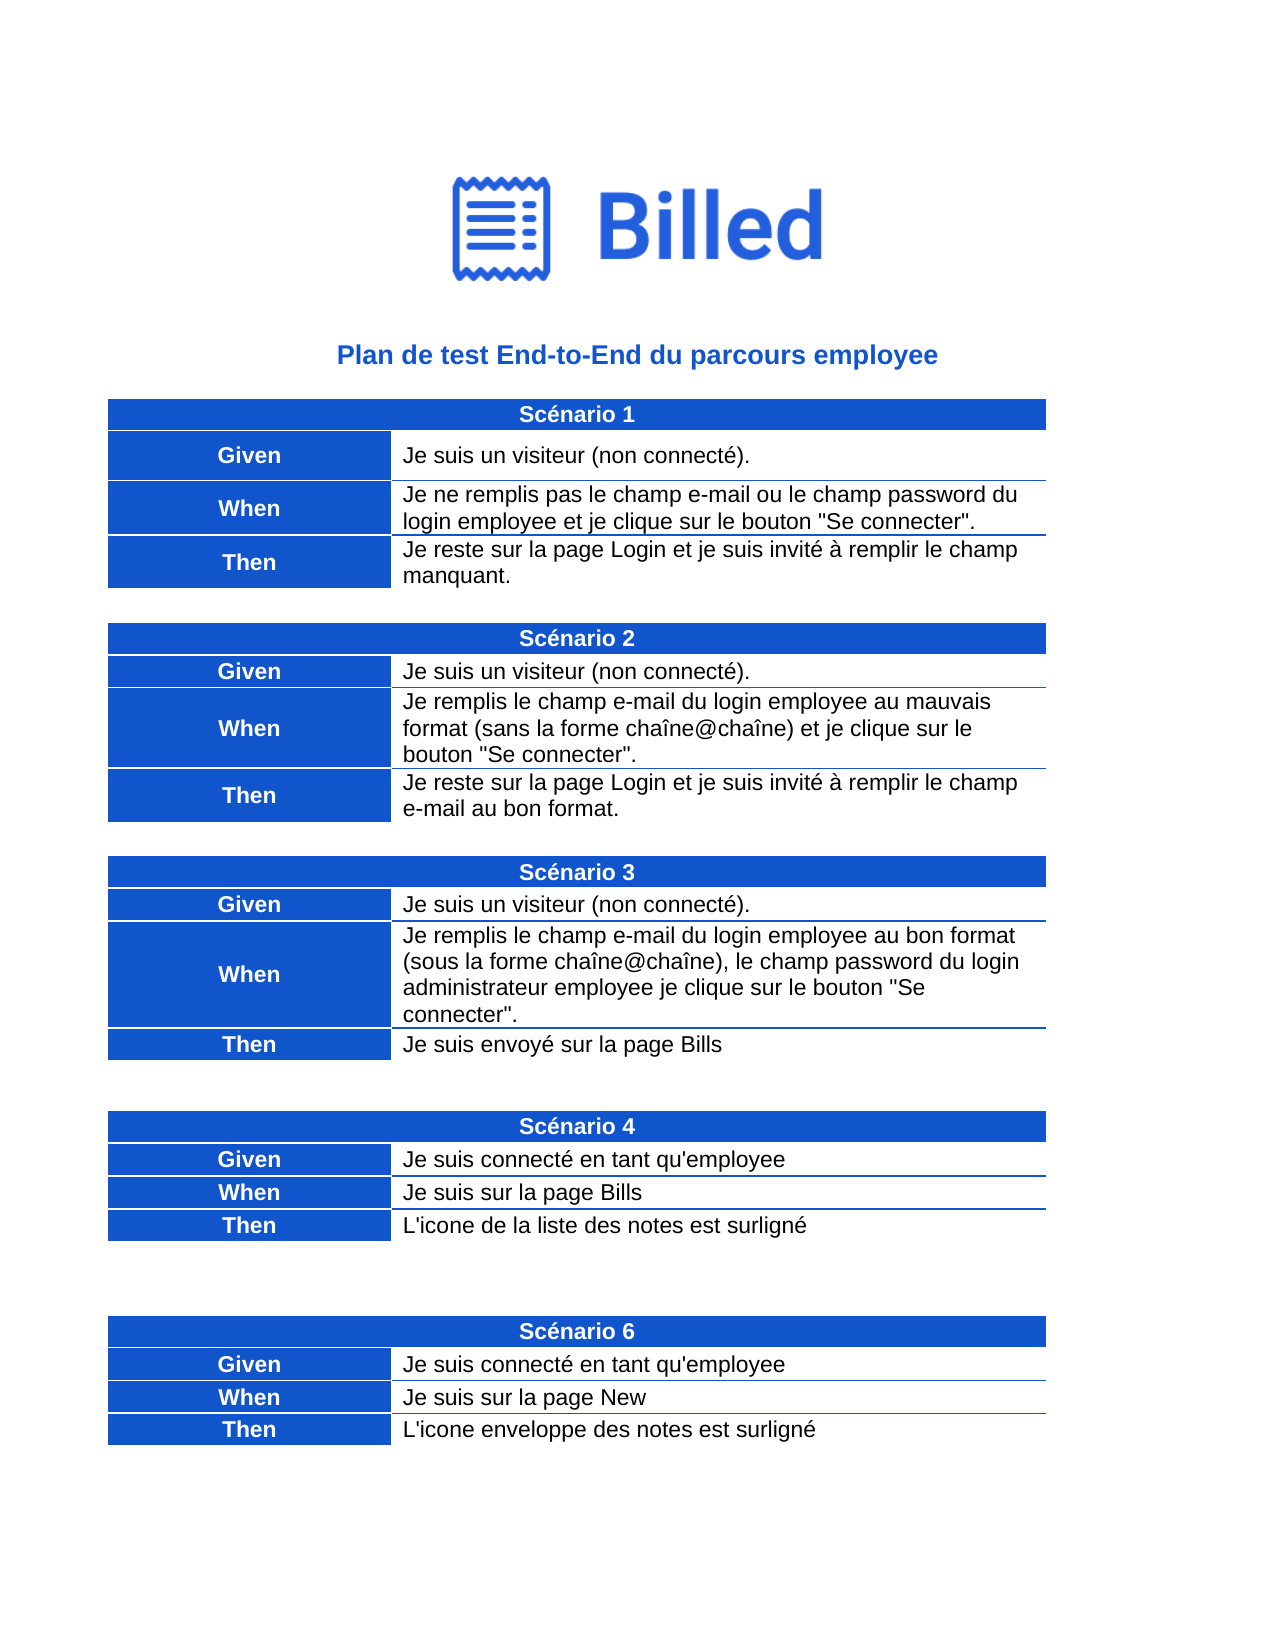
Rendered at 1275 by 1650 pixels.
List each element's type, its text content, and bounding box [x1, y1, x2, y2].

table_cell Scénario 6 [108, 1316, 1046, 1347]
table_cell When [108, 922, 391, 1027]
table_cell Je suis sur la page Bills [392, 1177, 1046, 1208]
table_cell When [108, 481, 391, 534]
table_cell Scénario 4 [108, 1111, 1046, 1142]
table_cell [108, 1447, 391, 1519]
text Plan de test End-to-End du parcours employee [118, 339, 1157, 371]
table_cell [392, 1242, 1046, 1314]
table_cell L'icone de la liste des notes est surligné [392, 1210, 1046, 1241]
picture [390, 118, 885, 340]
table_cell Je suis connecté en tant qu'employee [392, 1348, 1046, 1380]
table_cell Given [108, 889, 391, 920]
table_cell When [108, 688, 391, 767]
table_cell [108, 590, 391, 621]
table_header Scénario 1 [108, 399, 1046, 430]
table_cell Then [108, 769, 391, 822]
table_cell [392, 823, 1046, 854]
table_cell Given [108, 656, 391, 687]
table_cell [392, 1447, 1046, 1519]
table_cell Je remplis le champ e-mail du login employee au mauvais format (sans la forme chaîne@chaîne) et je clique sur le bouton "Se connecter". [392, 688, 1046, 767]
table_cell [392, 590, 1046, 621]
table_cell When [108, 1381, 391, 1412]
table_cell Je suis un visiteur (non connecté). [392, 431, 1046, 480]
table_cell Given [108, 1348, 391, 1380]
table_cell [108, 1242, 391, 1314]
table_cell Scénario 2 [108, 623, 1046, 654]
table_cell When [108, 1177, 391, 1208]
table_cell Then [108, 1210, 391, 1241]
table_cell Je reste sur la page Login et je suis invité à remplir le champ manquant. [392, 536, 1046, 588]
table_cell Given [108, 431, 391, 480]
table_cell Then [108, 536, 391, 588]
table_cell Scénario 3 [108, 856, 1046, 887]
table_cell Je ne remplis pas le champ e-mail ou le champ password du login employee et je clique sur le bouton "Se connecter". [392, 481, 1046, 534]
table_cell Je remplis le champ e-mail du login employee au bon format (sous la forme chaîne@chaîne), le champ password du login administrateur employee je clique sur le bouton "Se connecter". [392, 922, 1046, 1027]
table_cell Je suis un visiteur (non connecté). [392, 889, 1046, 920]
table_cell Je suis envoyé sur la page Bills [392, 1029, 1046, 1060]
table_cell Je suis connecté en tant qu'employee [392, 1144, 1046, 1175]
table_cell L'icone enveloppe des notes est surligné [392, 1414, 1046, 1445]
table_cell Je reste sur la page Login et je suis invité à remplir le champ e-mail au bon format. [392, 769, 1046, 822]
table_cell [108, 1062, 391, 1109]
table_cell [108, 823, 391, 854]
table_cell Given [108, 1144, 391, 1175]
table_cell Je suis un visiteur (non connecté). [392, 656, 1046, 687]
table_cell Then [108, 1414, 391, 1445]
table_cell Je suis sur la page New [392, 1381, 1046, 1412]
table_cell Then [108, 1029, 391, 1060]
table_cell [392, 1062, 1046, 1109]
